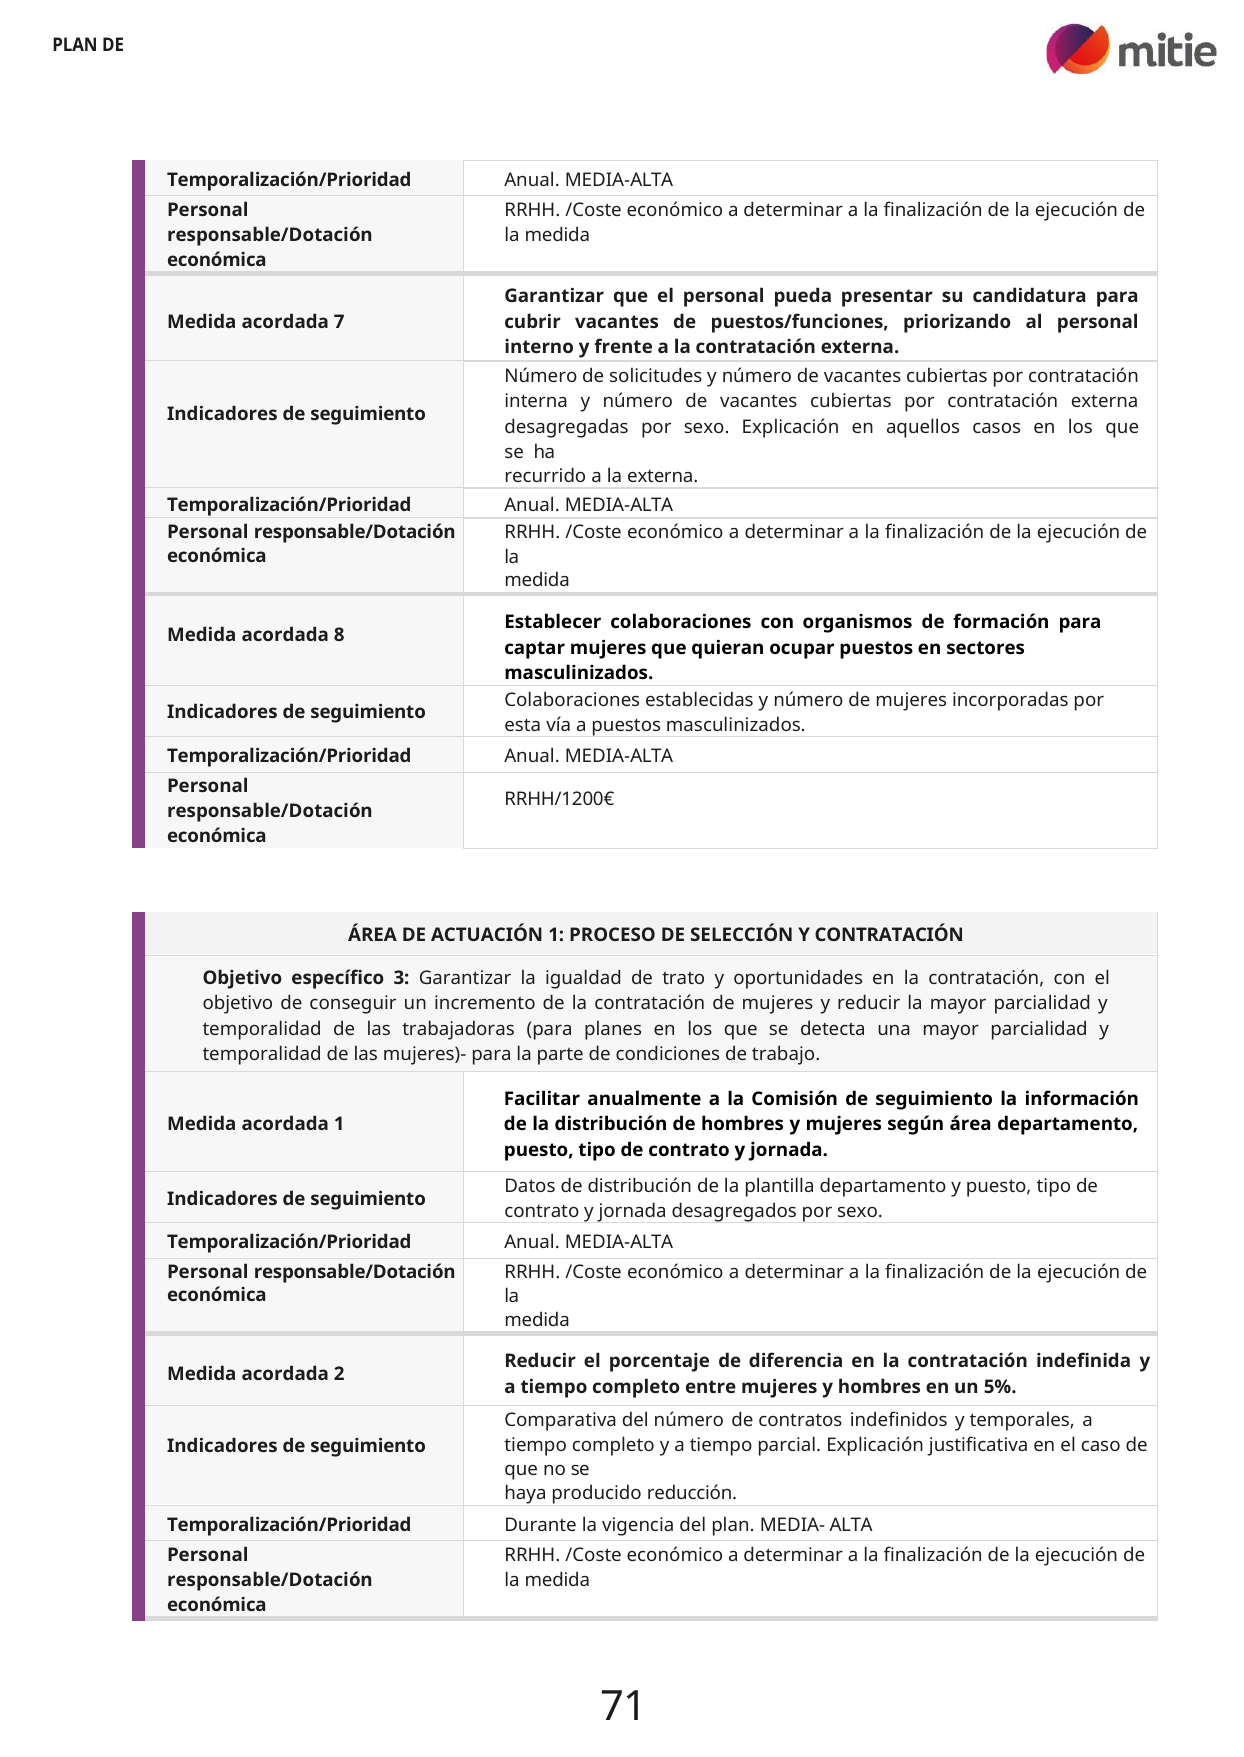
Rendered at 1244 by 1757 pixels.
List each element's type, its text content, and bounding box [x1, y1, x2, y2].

table_cell Personal responsable/Dotación económica [145, 196, 463, 271]
table_cell Medida acordada 8 [145, 596, 463, 685]
table_cell Objetivo específico 3: Garantizar la igualdad de trato y oportunidades en la contratación, con el objetivo de conseguir un incremento de la contratación de mujeres y reducir la mayor parcialidad y temporalidad de las trabajadoras (para planes en los que se detecta una mayor parcialidad y temporalidad de las mujeres)- para la parte de condiciones de trabajo. [145, 956, 1157, 1071]
table_cell RRHH. /Coste económico a determinar a la finalización de la ejecución de la medida [464, 1259, 1157, 1331]
table_cell Personal responsable/Dotación económica [145, 1259, 463, 1331]
table_cell Anual. MEDIA-ALTA [464, 1223, 1157, 1257]
table_cell Facilitar anualmente a la Comisión de seguimiento la información de la distribución de hombres y mujeres según área departamento, puesto, tipo de contrato y jornada. [464, 1072, 1157, 1171]
table_cell Indicadores de seguimiento [145, 686, 463, 736]
table_cell Indicadores de seguimiento [145, 361, 463, 487]
table_cell Anual. MEDIA-ALTA [464, 737, 1157, 772]
table_cell Temporalización/Prioridad [145, 488, 463, 517]
table_cell Temporalización/Prioridad [145, 737, 463, 772]
table_cell Medida acordada 2 [145, 1336, 463, 1405]
table_cell Datos de distribución de la plantilla departamento y puesto, tipo de contrato y jornada desagregados por sexo. [464, 1172, 1157, 1222]
table_cell Número de solicitudes y número de vacantes cubiertas por contratación interna y número de vacantes cubiertas por contratación externa desagregadas por sexo. Explicación en aquellos casos en los que se ha recurrido a la externa. [464, 362, 1157, 487]
table_cell Durante la vigencia del plan. MEDIA- ALTA [464, 1506, 1157, 1540]
table_cell Medida acordada 1 [145, 1072, 463, 1171]
table_cell Personal responsable/Dotación económica [145, 1541, 463, 1616]
table_cell RRHH/1200€ [464, 773, 1157, 848]
table_header Anual. MEDIA-ALTA [464, 161, 1157, 195]
table_cell Personal responsable/Dotación económica [145, 773, 463, 848]
table_cell RRHH. /Coste económico a determinar a la finalización de la ejecución de la medida [464, 196, 1157, 271]
table_header Temporalización/Prioridad [145, 160, 463, 195]
table_cell Establecer colaboraciones con organismos de formación para captar mujeres que quieran ocupar puestos en sectores masculinizados. [464, 596, 1157, 685]
table_cell RRHH. /Coste económico a determinar a la finalización de la ejecución de la medida [464, 1541, 1157, 1616]
table_cell Indicadores de seguimiento [145, 1172, 463, 1222]
table_cell RRHH. /Coste económico a determinar a la finalización de la ejecución de la medida [464, 519, 1157, 592]
table_cell Temporalización/Prioridad [145, 1223, 463, 1257]
table_cell Reducir el porcentaje de diferencia en la contratación indefinida y a tiempo completo entre mujeres y hombres en un 5%. [464, 1336, 1157, 1405]
table_cell Comparativa del número de contratos indefinidos y temporales, a tiempo completo y a tiempo parcial. Explicación justificativa en el caso de que no se haya producido reducción. [464, 1406, 1157, 1504]
table_cell Anual. MEDIA-ALTA [464, 489, 1157, 517]
table_cell Personal responsable/Dotación económica [145, 518, 463, 592]
table_cell Medida acordada 7 [145, 276, 463, 360]
table_cell Indicadores de seguimiento [145, 1406, 463, 1504]
table_cell Colaboraciones establecidas y número de mujeres incorporadas por esta vía a puestos masculinizados. [464, 686, 1157, 736]
table_header ÁREA DE ACTUACIÓN 1: PROCESO DE SELECCIÓN Y CONTRATACIÓN [145, 912, 1157, 954]
table_cell Garantizar que el personal pueda presentar su candidatura para cubrir vacantes de puestos/funciones, priorizando al personal interno y frente a la contratación externa. [464, 276, 1157, 360]
table_cell Temporalización/Prioridad [145, 1506, 463, 1540]
